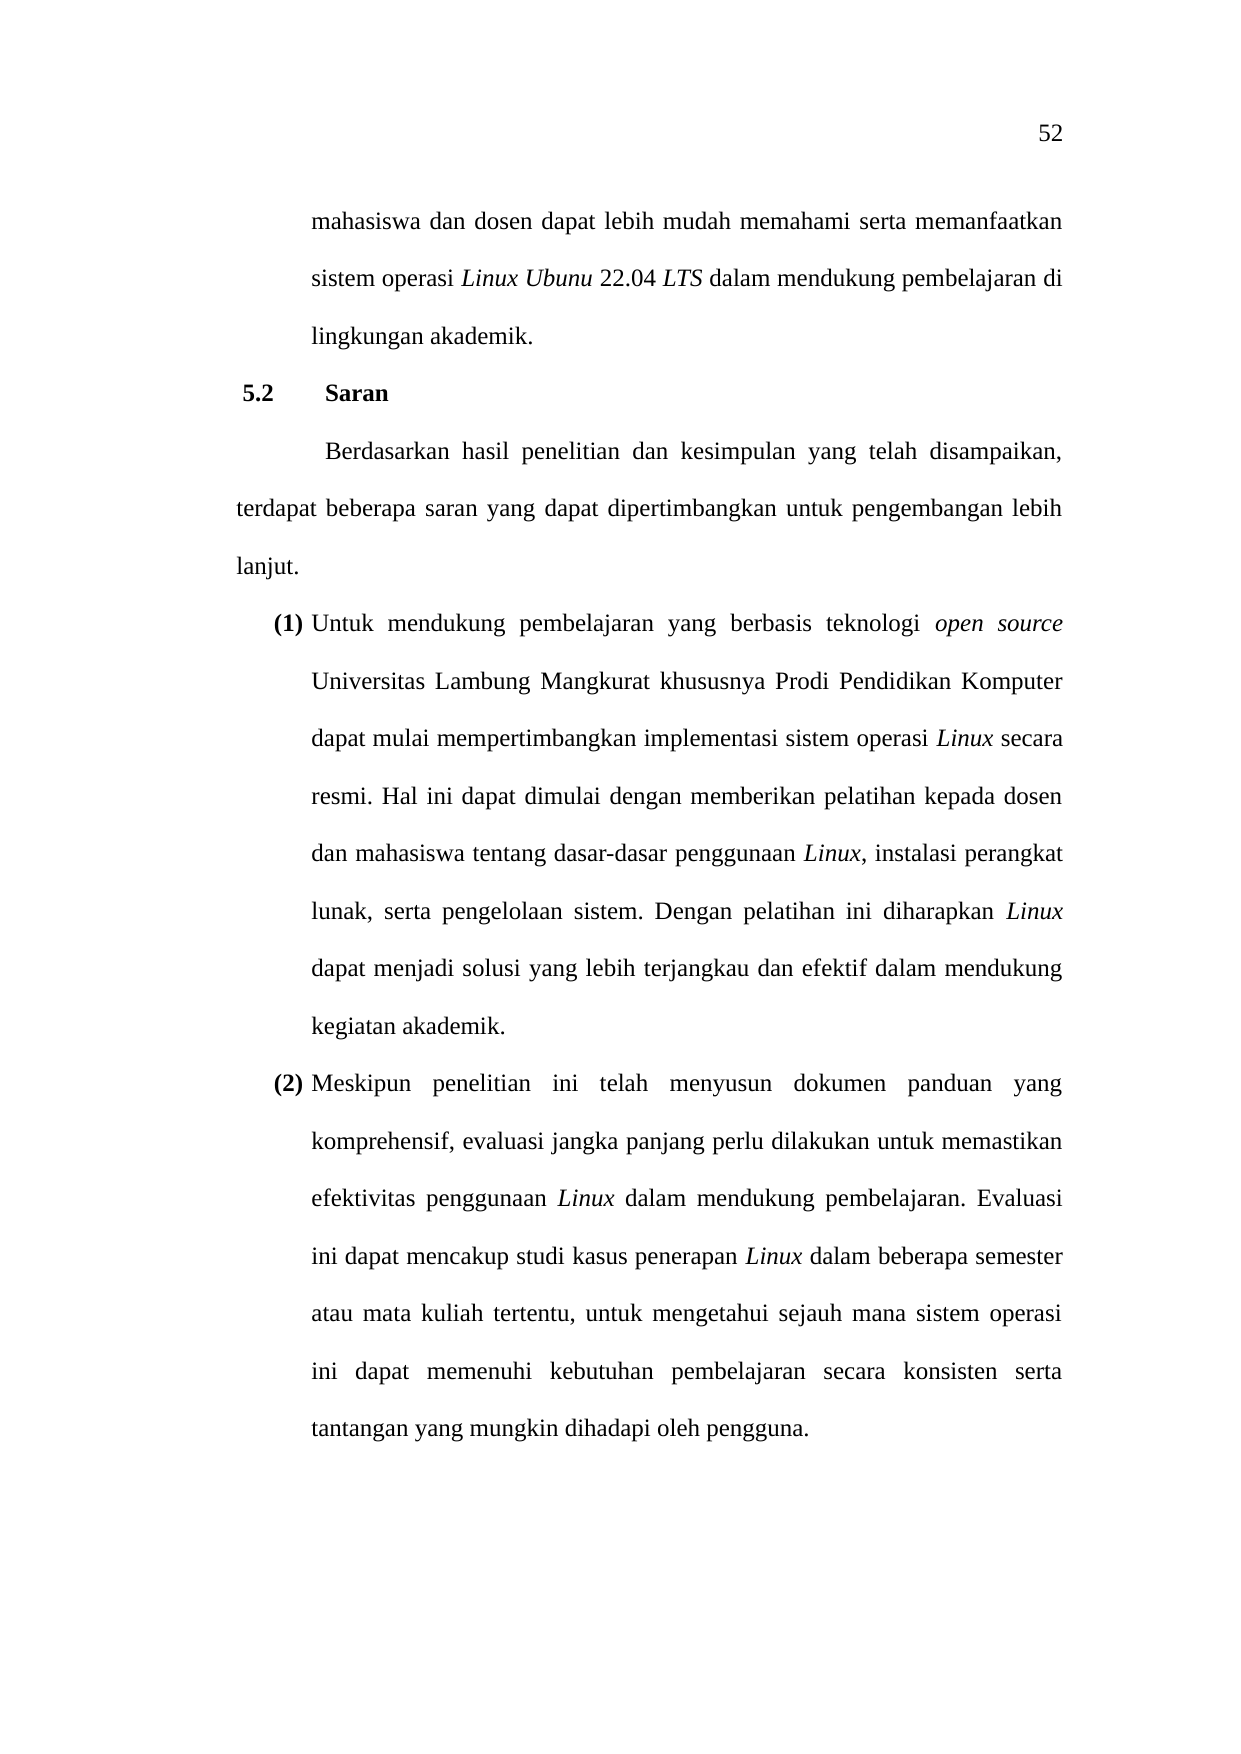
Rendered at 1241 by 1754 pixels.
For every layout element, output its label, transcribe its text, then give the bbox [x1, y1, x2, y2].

list mahasiswa dan dosen dapat lebih mudah memahami serta memanfaatkan sistem operasi Linux Ubunu 22.04 LTS dalam mendukung pembelajaran di lingkungan akademik. [274, 206, 1063, 350]
text Berdasarkan hasil penelitian dan kesimpulan yang telah disampaikan, terdapat beberapa saran yang dapat dipertimbangkan untuk pengembangan lebih lanjut. [236, 436, 1063, 580]
subtitle Saran [236, 378, 1063, 407]
list Meskipun penelitian ini telah menyusun dokumen panduan yang komprehensif, evaluasi jangka panjang perlu dilakukan untuk memastikan efektivitas penggunaan Linux dalam mendukung pembelajaran. Evaluasi ini dapat mencakup studi kasus penerapan Linux dalam beberapa semester atau mata kuliah tertentu, untuk mengetahui sejauh mana sistem operasi ini dapat memenuhi kebutuhan pembelajaran secara konsisten serta tantangan yang mungkin dihadapi oleh pengguna. [274, 1068, 1063, 1442]
list Untuk mendukung pembelajaran yang berbasis teknologi open source Universitas Lambung Mangkurat khususnya Prodi Pendidikan Komputer dapat mulai mempertimbangkan implementasi sistem operasi Linux secara resmi. Hal ini dapat dimulai dengan memberikan pelatihan kepada dosen dan mahasiswa tentang dasar-dasar penggunaan Linux, instalasi perangkat lunak, serta pengelolaan sistem. Dengan pelatihan ini diharapkan Linux dapat menjadi solusi yang lebih terjangkau dan efektif dalam mendukung kegiatan akademik. [274, 608, 1063, 1040]
